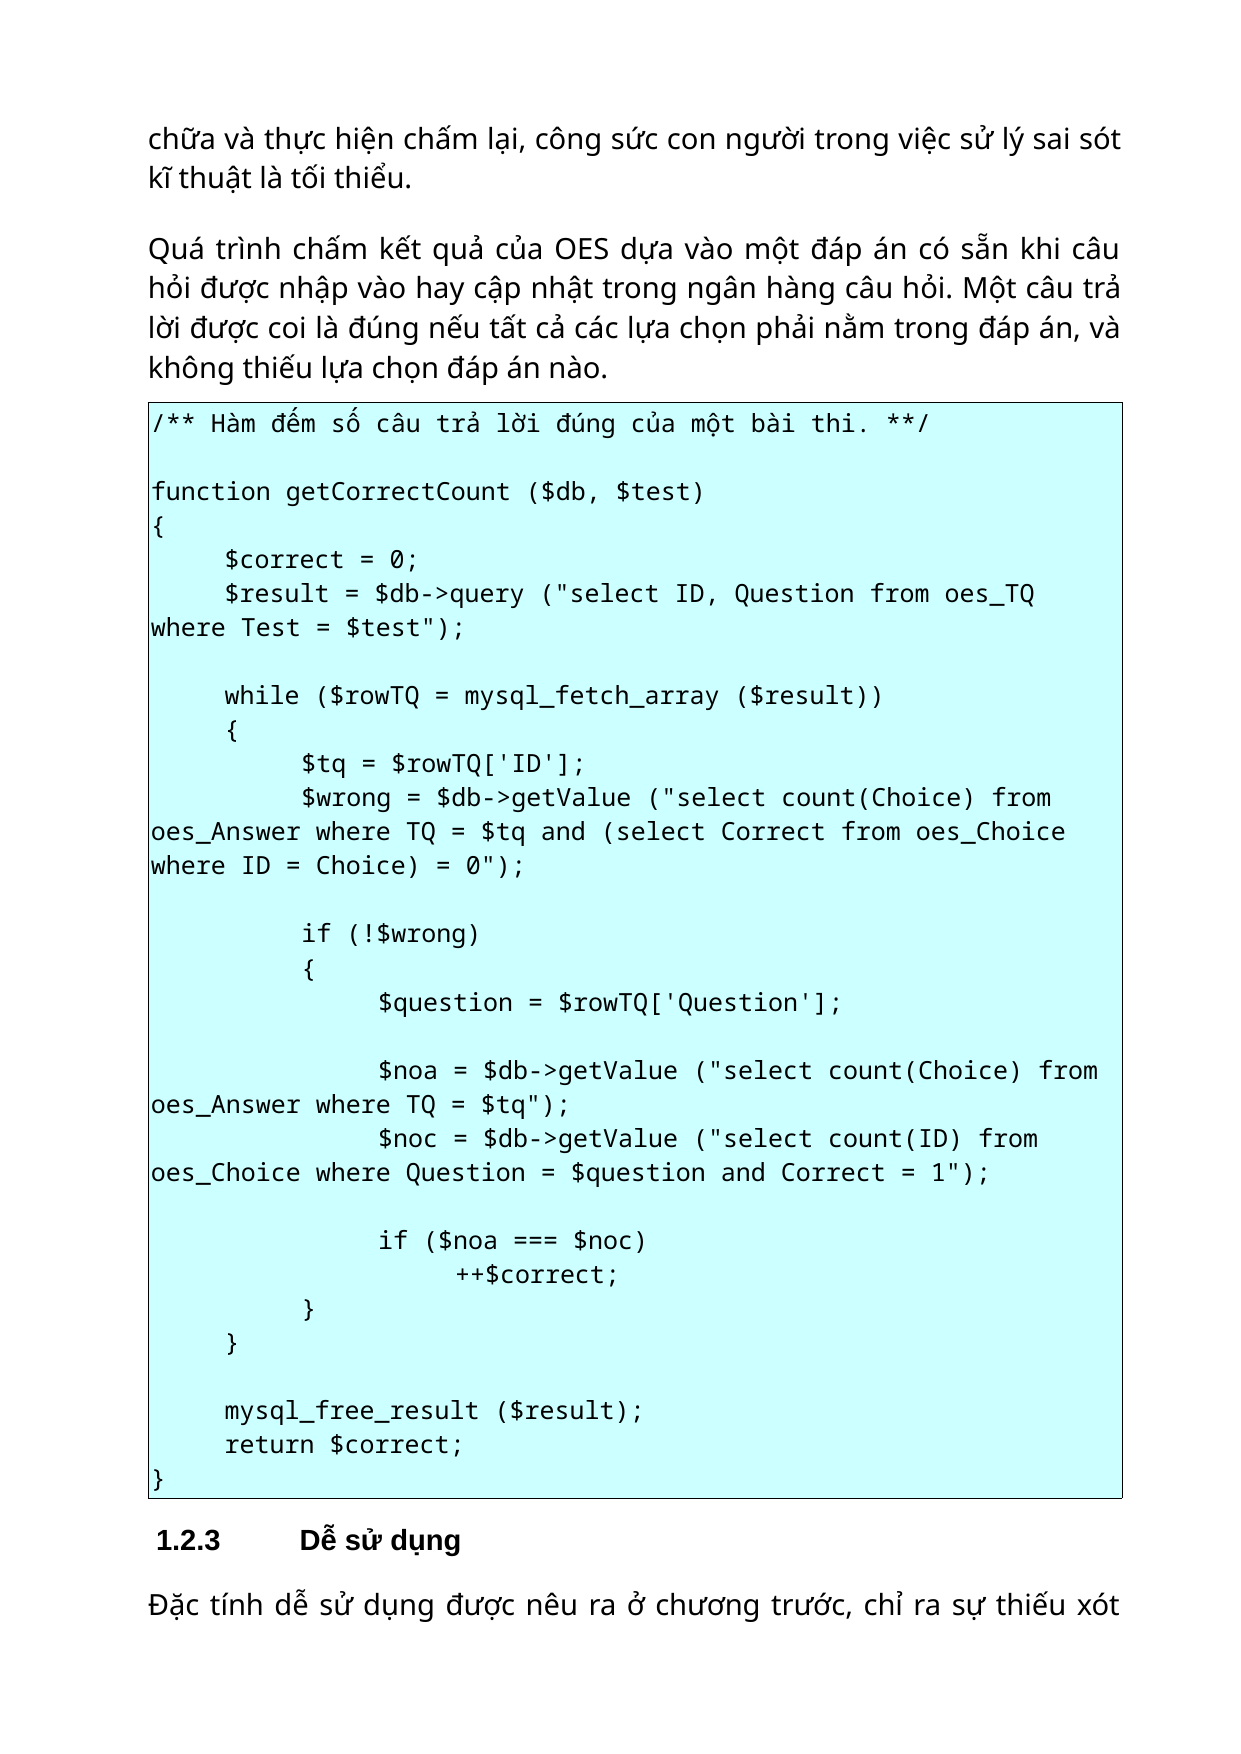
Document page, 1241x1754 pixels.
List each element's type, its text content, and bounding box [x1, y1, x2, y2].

text if ($noa === $noc) [149, 1220, 1122, 1254]
text if (!$wrong) [149, 913, 1122, 947]
text $question = $rowTQ['Question']; [149, 981, 1122, 1015]
text /** Hàm đếm số câu trả lời đúng của một bài thi. **/ [149, 403, 1122, 436]
text return $correct; [149, 1424, 1122, 1458]
text { [149, 504, 1122, 538]
text $result = $db->query ("select ID, Question from oes_TQ where Test = $test"); [149, 572, 1122, 641]
text { [149, 709, 1122, 743]
text } [149, 1322, 1122, 1356]
text function getCorrectCount ($db, $test) [149, 470, 1122, 504]
text } [149, 1458, 1122, 1498]
text $noc = $db->getValue ("select count(ID) from oes_Choice where Question = $question and Correct = 1"); [149, 1117, 1122, 1186]
text Quá trình chấm kết quả của OES dựa vào một đáp án có sẵn khi câu hỏi được nhập vào hay cập nhật trong ngân hàng câu hỏi. Một câu trả lời được coi là đúng nếu tất cả các lựa chọn phải nằm trong đáp án, và không thiếu lựa chọn đáp án nào. [148, 228, 1122, 387]
text $tq = $rowTQ['ID']; [149, 743, 1122, 777]
subtitle Dễ sử dụng [148, 1523, 1122, 1557]
text $wrong = $db->getValue ("select count(Choice) from oes_Answer where TQ = $tq and (select Correct from oes_Choice where ID = Choice) = 0"); [149, 777, 1122, 879]
text mysql_free_result ($result); [149, 1390, 1122, 1424]
text Đặc tính dễ sử dụng được nêu ra ở chương trước, chỉ ra sự thiếu xót [148, 1584, 1122, 1624]
text { [149, 947, 1122, 981]
text chữa và thực hiện chấm lại, công sức con người trong việc sử lý sai sót kĩ thuật là tối thiểu. [148, 118, 1122, 197]
text while ($rowTQ = mysql_fetch_array ($result)) [149, 675, 1122, 709]
text ++$correct; [149, 1254, 1122, 1288]
text $noa = $db->getValue ("select count(Choice) from oes_Answer where TQ = $tq"); [149, 1049, 1122, 1117]
text $correct = 0; [149, 538, 1122, 572]
text } [149, 1288, 1122, 1322]
